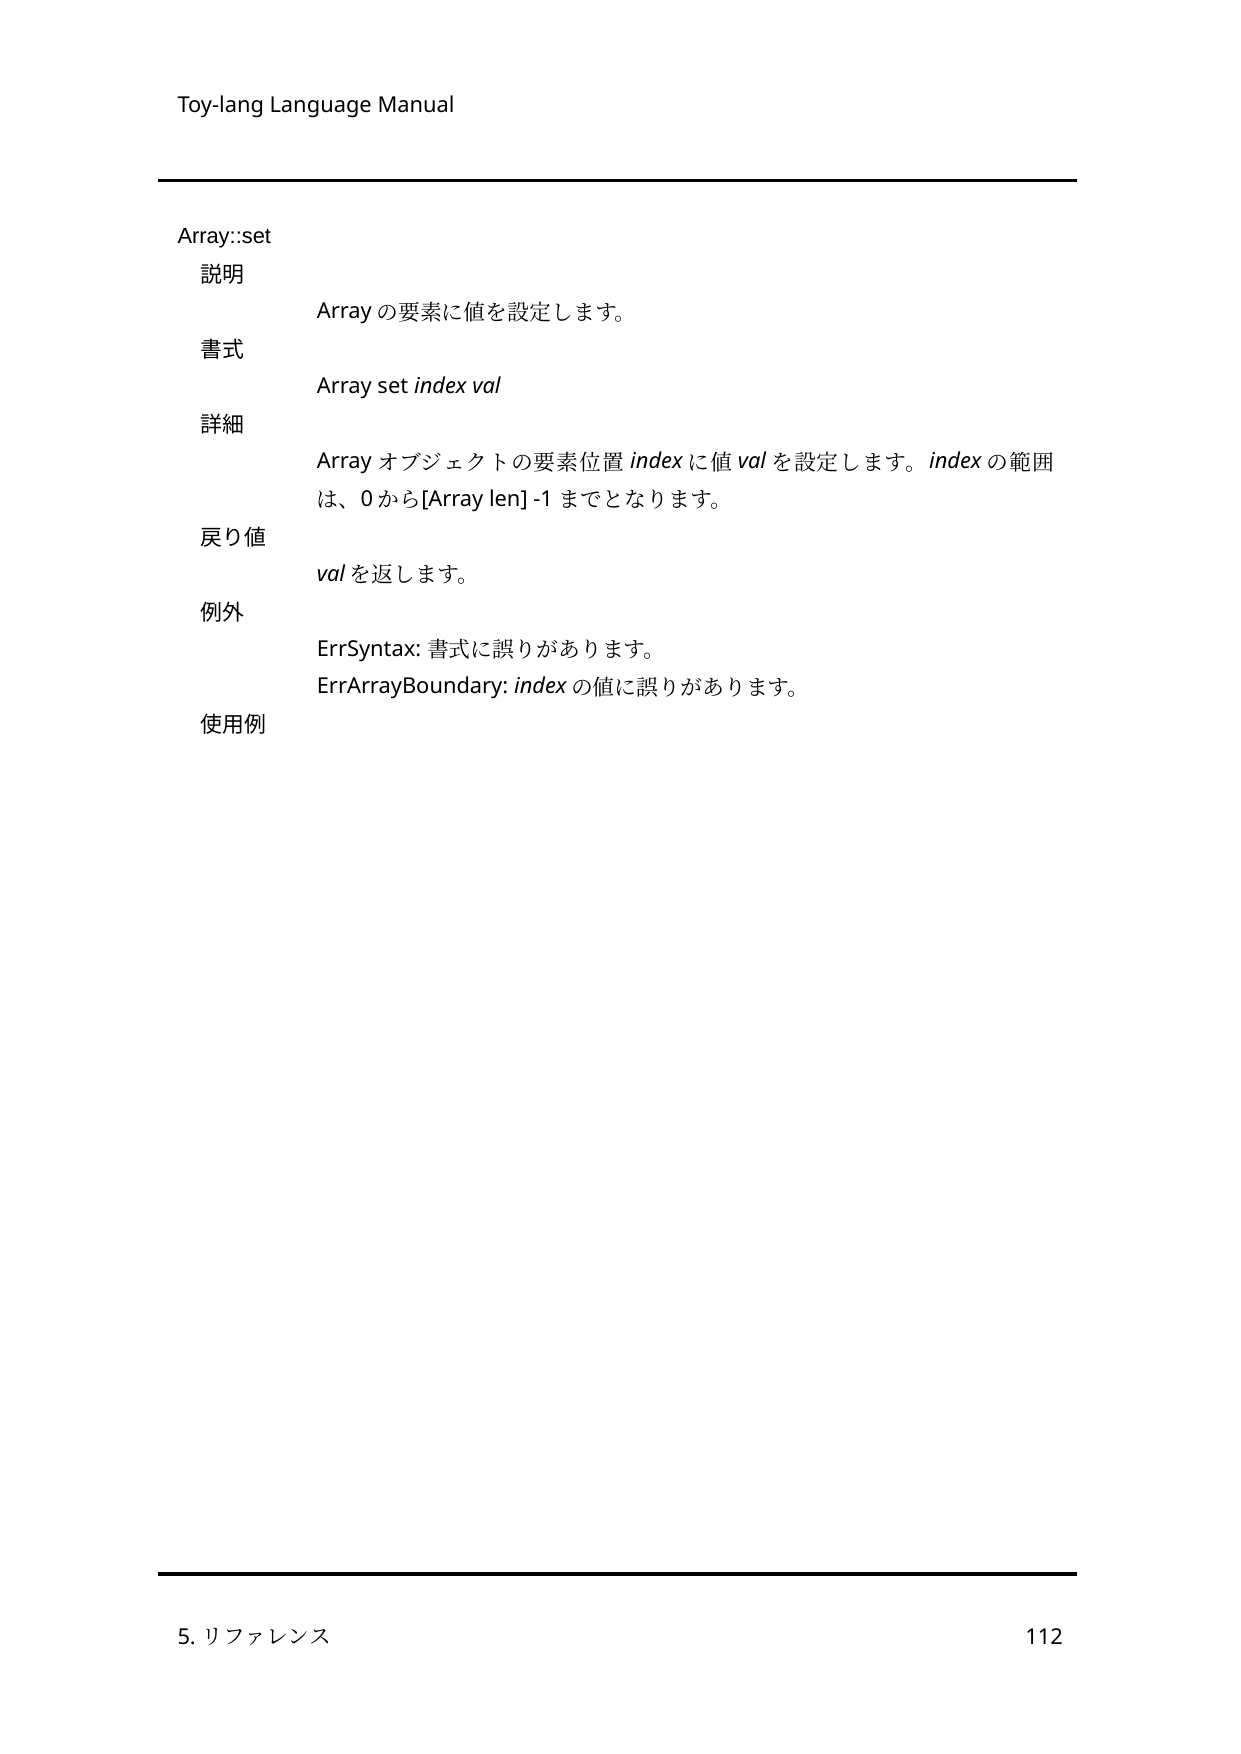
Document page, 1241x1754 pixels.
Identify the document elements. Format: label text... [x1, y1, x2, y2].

table_header Arrayの要素に値を設定します。 [317, 254, 1063, 329]
table_cell 戻り値 [200, 517, 317, 592]
table_cell 詳細 [200, 404, 317, 517]
table_cell [317, 704, 1063, 779]
table_cell Arrayオブジェクトの要素位置indexに値valを設定します。indexの範囲は、0から[Array len] -1 までとなります。 [317, 404, 1063, 517]
table_cell ErrSyntax: 書式に誤りがあります。 ErrArrayBoundary: indexの値に誤りがあります。 [317, 592, 1063, 704]
table_header 説明 [200, 254, 317, 329]
table_cell Array set index val [317, 329, 1063, 404]
table_cell 使用例 [200, 704, 317, 779]
table_cell 書式 [200, 329, 317, 404]
subtitle Array::set [177, 217, 1063, 254]
table_cell valを返します。 [317, 517, 1063, 592]
table_cell 例外 [200, 592, 317, 704]
